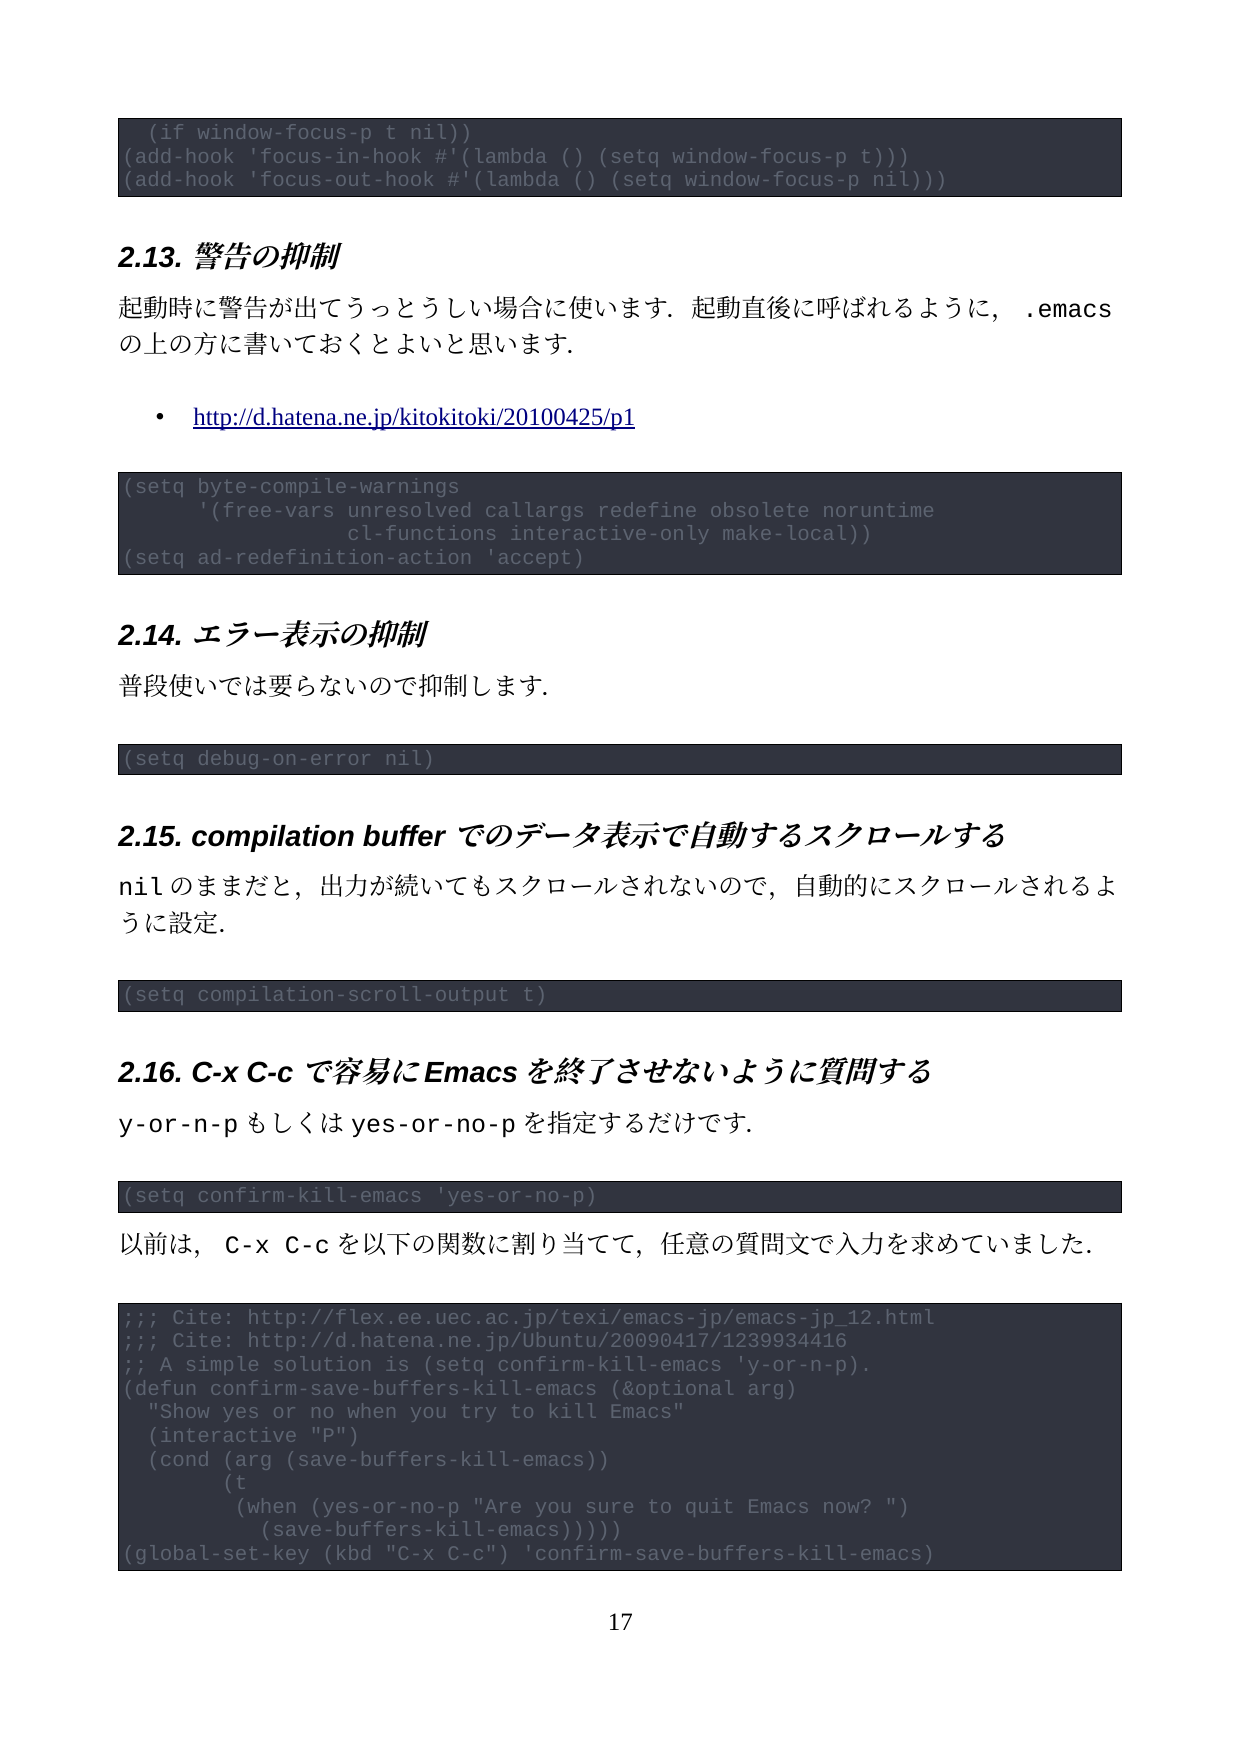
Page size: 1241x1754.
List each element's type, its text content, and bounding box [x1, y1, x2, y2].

text (setq ad-redefinition-action 'accept) [119, 543, 1121, 574]
subtitle compilation buffer でのデータ表示で自動するスクロールする [118, 813, 1122, 854]
text (setq debug-on-error nil) [119, 745, 1121, 774]
text (setq compilation-scroll-output t) [119, 981, 1121, 1011]
text (t [119, 1468, 1121, 1492]
text (when (yes-or-no-p "Are you sure to quit Emacs now? ") [119, 1492, 1121, 1516]
text y-or-n-p もしくは yes-or-no-p を指定するだけです． [118, 1104, 1122, 1169]
text ;; A simple solution is (setq confirm-kill-emacs 'y-or-n-p). [119, 1350, 1121, 1374]
text ;;; Cite: http://flex.ee.uec.ac.jp/texi/emacs-jp/emacs-jp_12.html [119, 1304, 1121, 1326]
text (defun confirm-save-buffers-kill-emacs (&optional arg) [119, 1374, 1121, 1397]
text (setq confirm-kill-emacs 'yes-or-no-p) [119, 1182, 1121, 1212]
text ;;; Cite: http://d.hatena.ne.jp/Ubuntu/20090417/1239934416 [119, 1326, 1121, 1350]
text (cond (arg (save-buffers-kill-emacs)) [119, 1444, 1121, 1468]
text (save-buffers-kill-emacs))))) [119, 1516, 1121, 1539]
text 以前は， C-x C-c を以下の関数に割り当てて，任意の質問文で入力を求めていました． [118, 1225, 1122, 1290]
text 起動時に警告が出てうっとうしい場合に使います．起動直後に呼ばれるように， .emacs の上の方に書いておくとよいと思います． [118, 289, 1122, 390]
text (interactive "P") [119, 1421, 1121, 1444]
text (if window-focus-p t nil)) [119, 119, 1121, 142]
list http://d.hatena.ne.jp/kitokitoki/20100425/p1 [156, 402, 1122, 460]
text cl-functions interactive-only make-local)) [119, 519, 1121, 543]
subtitle 警告の抑制 [118, 234, 1122, 276]
text (setq byte-compile-warnings [119, 473, 1121, 496]
text nil のままだと，出力が続いてもスクロールされないので，自動的にスクロールされるように設定． [118, 867, 1122, 968]
text (add-hook 'focus-out-hook #'(lambda () (setq window-focus-p nil))) [119, 165, 1121, 196]
text (global-set-key (kbd "C-x C-c") 'confirm-save-buffers-kill-emacs) [119, 1539, 1121, 1570]
subtitle エラー表示の抑制 [118, 612, 1122, 654]
text 普段使いでは要らないので抑制します． [118, 666, 1122, 731]
subtitle C-x C-c で容易にEmacsを終了させないように質問する [118, 1049, 1122, 1091]
text (add-hook 'focus-in-hook #'(lambda () (setq window-focus-p t))) [119, 142, 1121, 165]
text "Show yes or no when you try to kill Emacs" [119, 1397, 1121, 1421]
text '(free-vars unresolved callargs redefine obsolete noruntime [119, 496, 1121, 519]
